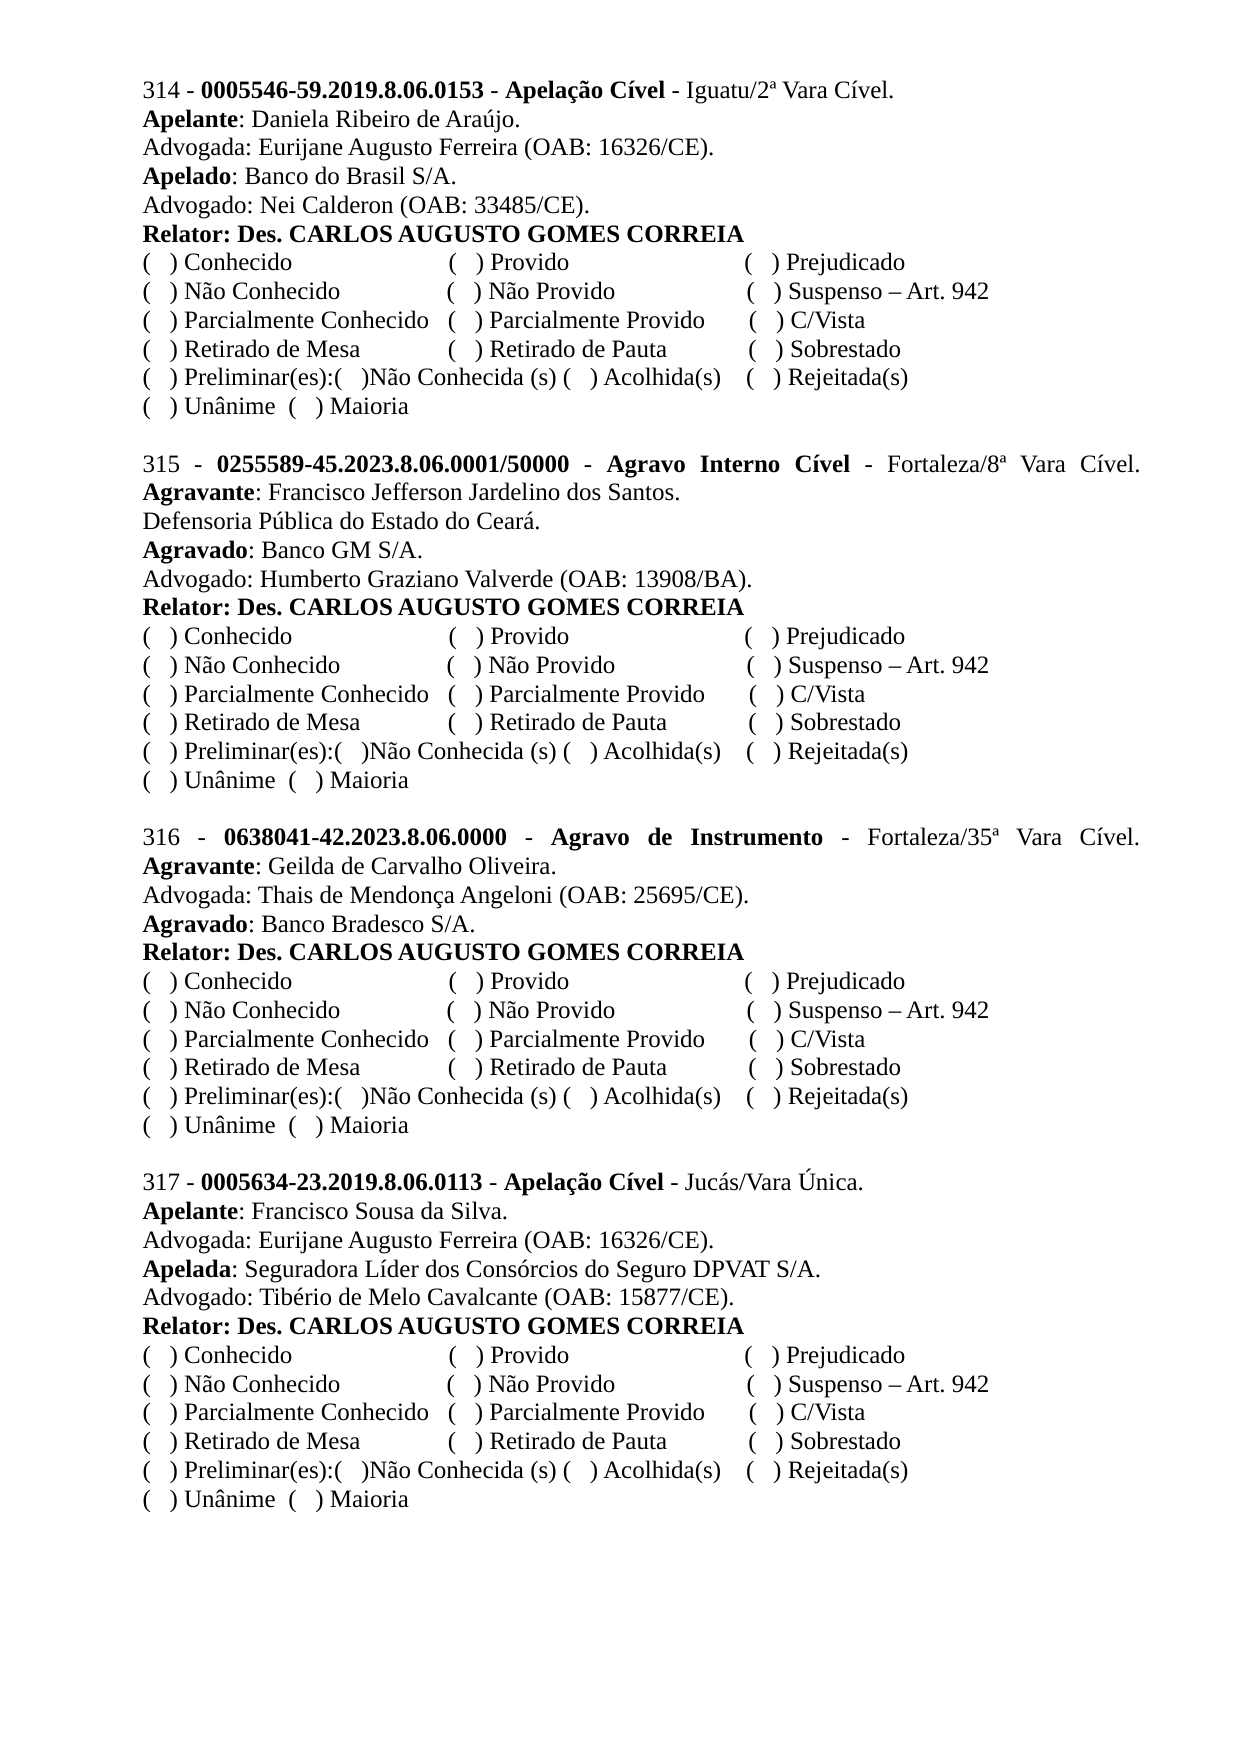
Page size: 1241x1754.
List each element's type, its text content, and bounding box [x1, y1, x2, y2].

text ( ) Retirado de Mesa ( ) Retirado de Pauta ( ) Sobrestado [142, 707, 1158, 736]
text Defensoria Pública do Estado do Ceará. [142, 506, 1141, 535]
text ( ) Parcialmente Conhecido ( ) Parcialmente Provido ( ) C/Vista [142, 1397, 1158, 1426]
text Advogada: Eurijane Augusto Ferreira (OAB: 16326/CE). [142, 132, 1141, 161]
text Apelante: Daniela Ribeiro de Araújo. [142, 104, 1141, 132]
text Apelada: Seguradora Líder dos Consórcios do Seguro DPVAT S/A. [142, 1254, 1141, 1282]
text ( ) Preliminar(es):( )Não Conhecida (s) ( ) Acolhida(s) ( ) Rejeitada(s) [142, 362, 1158, 391]
text ( ) Parcialmente Conhecido ( ) Parcialmente Provido ( ) C/Vista [142, 679, 1158, 707]
text Advogado: Nei Calderon (OAB: 33485/CE). [142, 190, 1141, 219]
text Advogada: Thais de Mendonça Angeloni (OAB: 25695/CE). [142, 880, 1141, 909]
text Apelado: Banco do Brasil S/A. [142, 161, 1141, 190]
text Relator: Des. CARLOS AUGUSTO GOMES CORREIA [142, 937, 1141, 966]
text ( ) Conhecido ( ) Provido ( ) Prejudicado [142, 966, 1141, 995]
text ( ) Conhecido ( ) Provido ( ) Prejudicado [142, 1340, 1141, 1369]
text ( ) Unânime ( ) Maioria [142, 1110, 1158, 1139]
text Advogada: Eurijane Augusto Ferreira (OAB: 16326/CE). [142, 1225, 1141, 1254]
text ( ) Retirado de Mesa ( ) Retirado de Pauta ( ) Sobrestado [142, 334, 1158, 362]
text ( ) Não Conhecido ( ) Não Provido ( ) Suspenso – Art. 942 [142, 650, 1158, 679]
text ( ) Preliminar(es):( )Não Conhecida (s) ( ) Acolhida(s) ( ) Rejeitada(s) [142, 1081, 1158, 1110]
text Advogado: Tibério de Melo Cavalcante (OAB: 15877/CE). [142, 1282, 1141, 1311]
text ( ) Parcialmente Conhecido ( ) Parcialmente Provido ( ) C/Vista [142, 1024, 1158, 1052]
text ( ) Preliminar(es):( )Não Conhecida (s) ( ) Acolhida(s) ( ) Rejeitada(s) [142, 1455, 1158, 1484]
text Agravado: Banco GM S/A. [142, 535, 1141, 564]
text ( ) Unânime ( ) Maioria [142, 765, 1158, 794]
text 317 - 0005634-23.2019.8.06.0113 - Apelação Cível - Jucás/Vara Única. [142, 1167, 1141, 1196]
text 314 - 0005546-59.2019.8.06.0153 - Apelação Cível - Iguatu/2ª Vara Cível. [142, 75, 1141, 104]
text ( ) Conhecido ( ) Provido ( ) Prejudicado [142, 621, 1141, 650]
text Advogado: Humberto Graziano Valverde (OAB: 13908/BA). [142, 564, 1141, 592]
text ( ) Preliminar(es):( )Não Conhecida (s) ( ) Acolhida(s) ( ) Rejeitada(s) [142, 736, 1158, 765]
text Relator: Des. CARLOS AUGUSTO GOMES CORREIA [142, 219, 1141, 247]
text Agravado: Banco Bradesco S/A. [142, 909, 1141, 937]
text ( ) Não Conhecido ( ) Não Provido ( ) Suspenso – Art. 942 [142, 1369, 1158, 1397]
text Relator: Des. CARLOS AUGUSTO GOMES CORREIA [142, 592, 1141, 621]
text ( ) Unânime ( ) Maioria [142, 1484, 1158, 1512]
text 316 - 0638041-42.2023.8.06.0000 - Agravo de Instrumento - Fortaleza/35ª Vara Cível. Agravante: Geilda de Carvalho Oliveira. [142, 822, 1141, 880]
text Relator: Des. CARLOS AUGUSTO GOMES CORREIA [142, 1311, 1141, 1340]
text ( ) Unânime ( ) Maioria [142, 391, 1158, 420]
text ( ) Não Conhecido ( ) Não Provido ( ) Suspenso – Art. 942 [142, 995, 1158, 1024]
text ( ) Parcialmente Conhecido ( ) Parcialmente Provido ( ) C/Vista [142, 305, 1158, 334]
text ( ) Retirado de Mesa ( ) Retirado de Pauta ( ) Sobrestado [142, 1052, 1158, 1081]
text Apelante: Francisco Sousa da Silva. [142, 1196, 1141, 1225]
text ( ) Retirado de Mesa ( ) Retirado de Pauta ( ) Sobrestado [142, 1426, 1158, 1455]
text 315 - 0255589-45.2023.8.06.0001/50000 - Agravo Interno Cível - Fortaleza/8ª Vara Cível. Agravante: Francisco Jefferson Jardelino dos Santos. [142, 449, 1141, 506]
text ( ) Conhecido ( ) Provido ( ) Prejudicado [142, 247, 1141, 276]
text ( ) Não Conhecido ( ) Não Provido ( ) Suspenso – Art. 942 [142, 276, 1158, 305]
